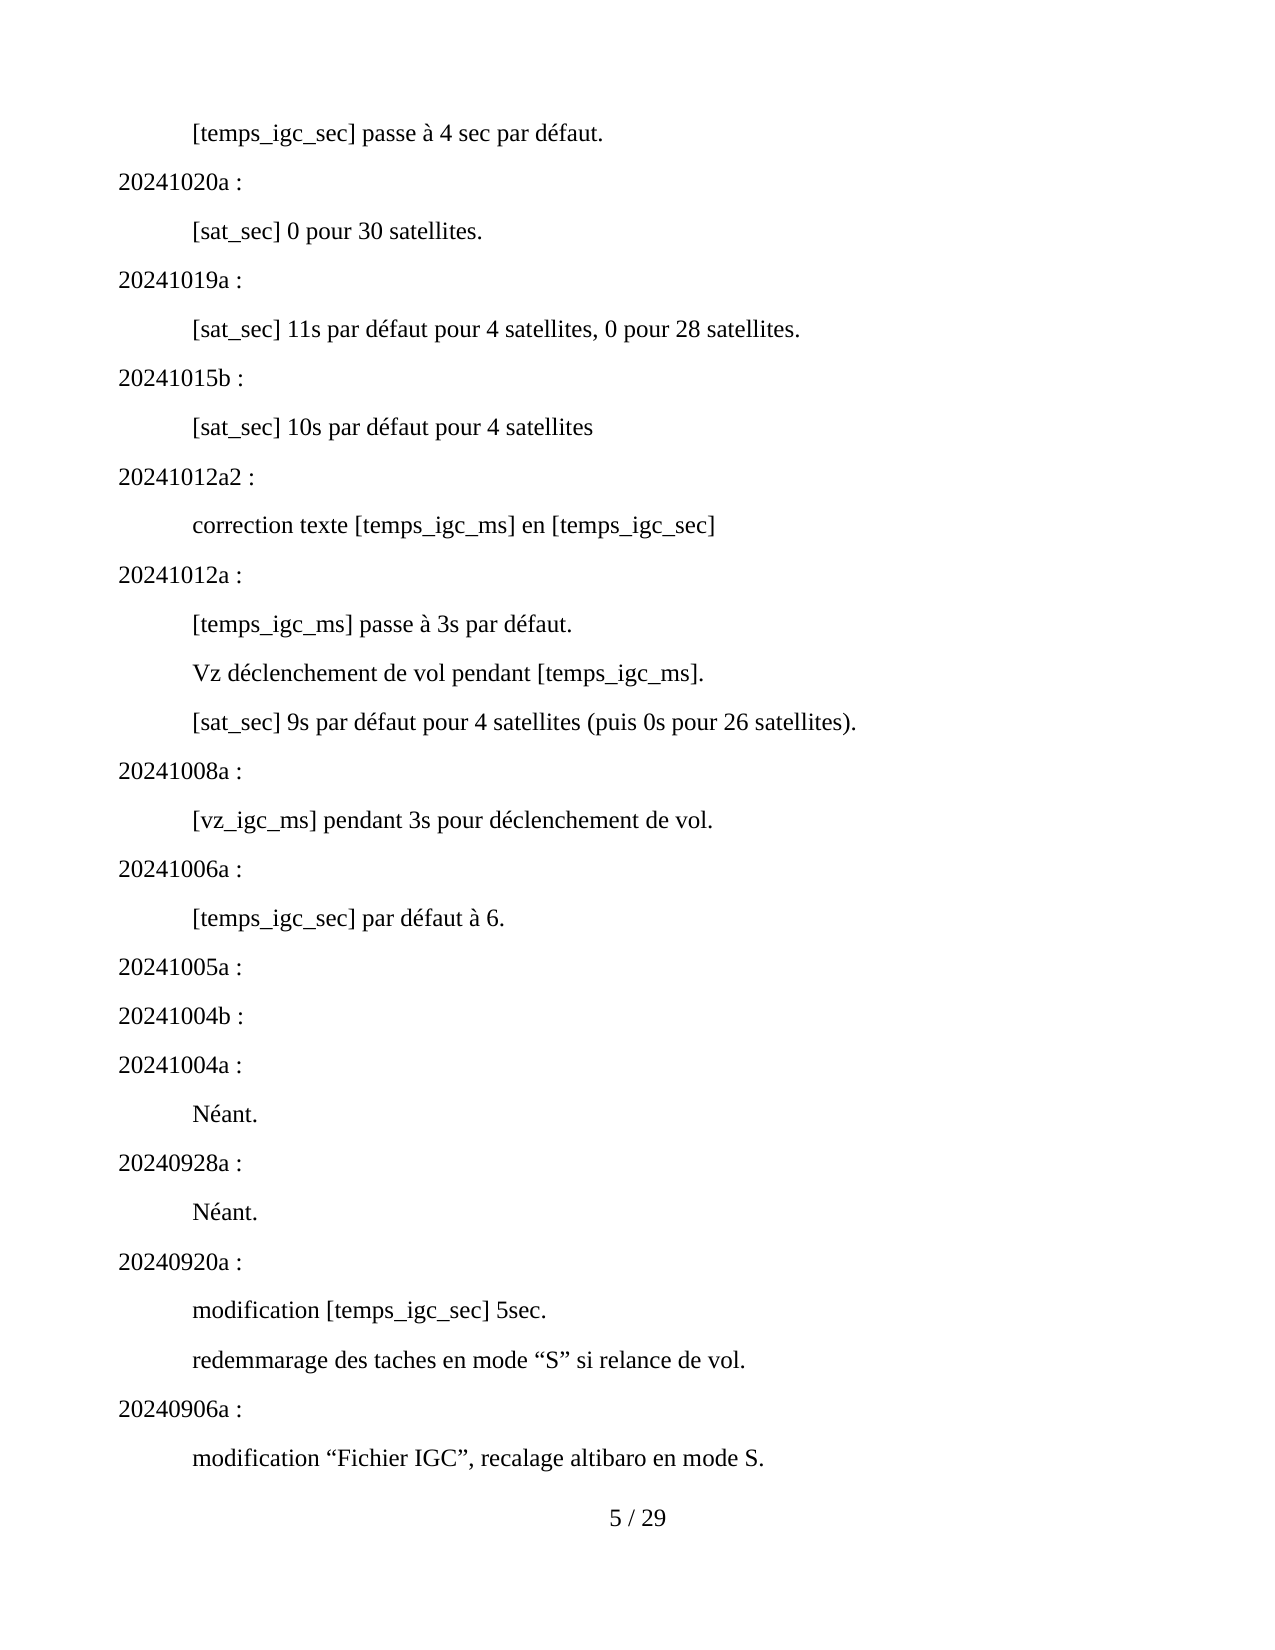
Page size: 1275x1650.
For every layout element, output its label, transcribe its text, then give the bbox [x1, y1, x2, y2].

text [sat_sec] 10s par défaut pour 4 satellites [118, 412, 1157, 441]
text 20240928a : [118, 1148, 1157, 1177]
text 20241012a : [118, 560, 1157, 588]
text 20241008a : [118, 756, 1157, 785]
text 20241005a : [118, 952, 1157, 981]
text 20241004a : [118, 1050, 1157, 1079]
text 20241004b : [118, 1001, 1157, 1030]
text 20241019a : [118, 265, 1157, 294]
text 20241015b : [118, 363, 1157, 392]
text correction texte [temps_igc_ms] en [temps_igc_sec] [118, 511, 1157, 539]
text 20240906a : [118, 1394, 1157, 1422]
text modification “Fichier IGC”, recalage altibaro en mode S. [118, 1443, 1157, 1472]
text redemmarage des taches en mode “S” si relance de vol. [118, 1345, 1157, 1373]
text 20241020a : [118, 167, 1157, 196]
text [sat_sec] 9s par défaut pour 4 satellites (puis 0s pour 26 satellites). [118, 707, 1157, 736]
text 20241006a : [118, 854, 1157, 883]
text [temps_igc_sec] par défaut à 6. [118, 903, 1157, 932]
text 20240920a : [118, 1247, 1157, 1275]
text Néant. [118, 1099, 1157, 1128]
text [sat_sec] 11s par défaut pour 4 satellites, 0 pour 28 satellites. [118, 314, 1157, 343]
text modification [temps_igc_sec] 5sec. [118, 1296, 1157, 1324]
text [sat_sec] 0 pour 30 satellites. [118, 216, 1157, 245]
text [temps_igc_sec] passe à 4 sec par défaut. [118, 118, 1157, 147]
text [temps_igc_ms] passe à 3s par défaut. [118, 609, 1157, 637]
text 20241012a2 : [118, 462, 1157, 490]
text Vz déclenchement de vol pendant [temps_igc_ms]. [118, 658, 1157, 687]
text Néant. [118, 1197, 1157, 1226]
text [vz_igc_ms] pendant 3s pour déclenchement de vol. [118, 805, 1157, 834]
